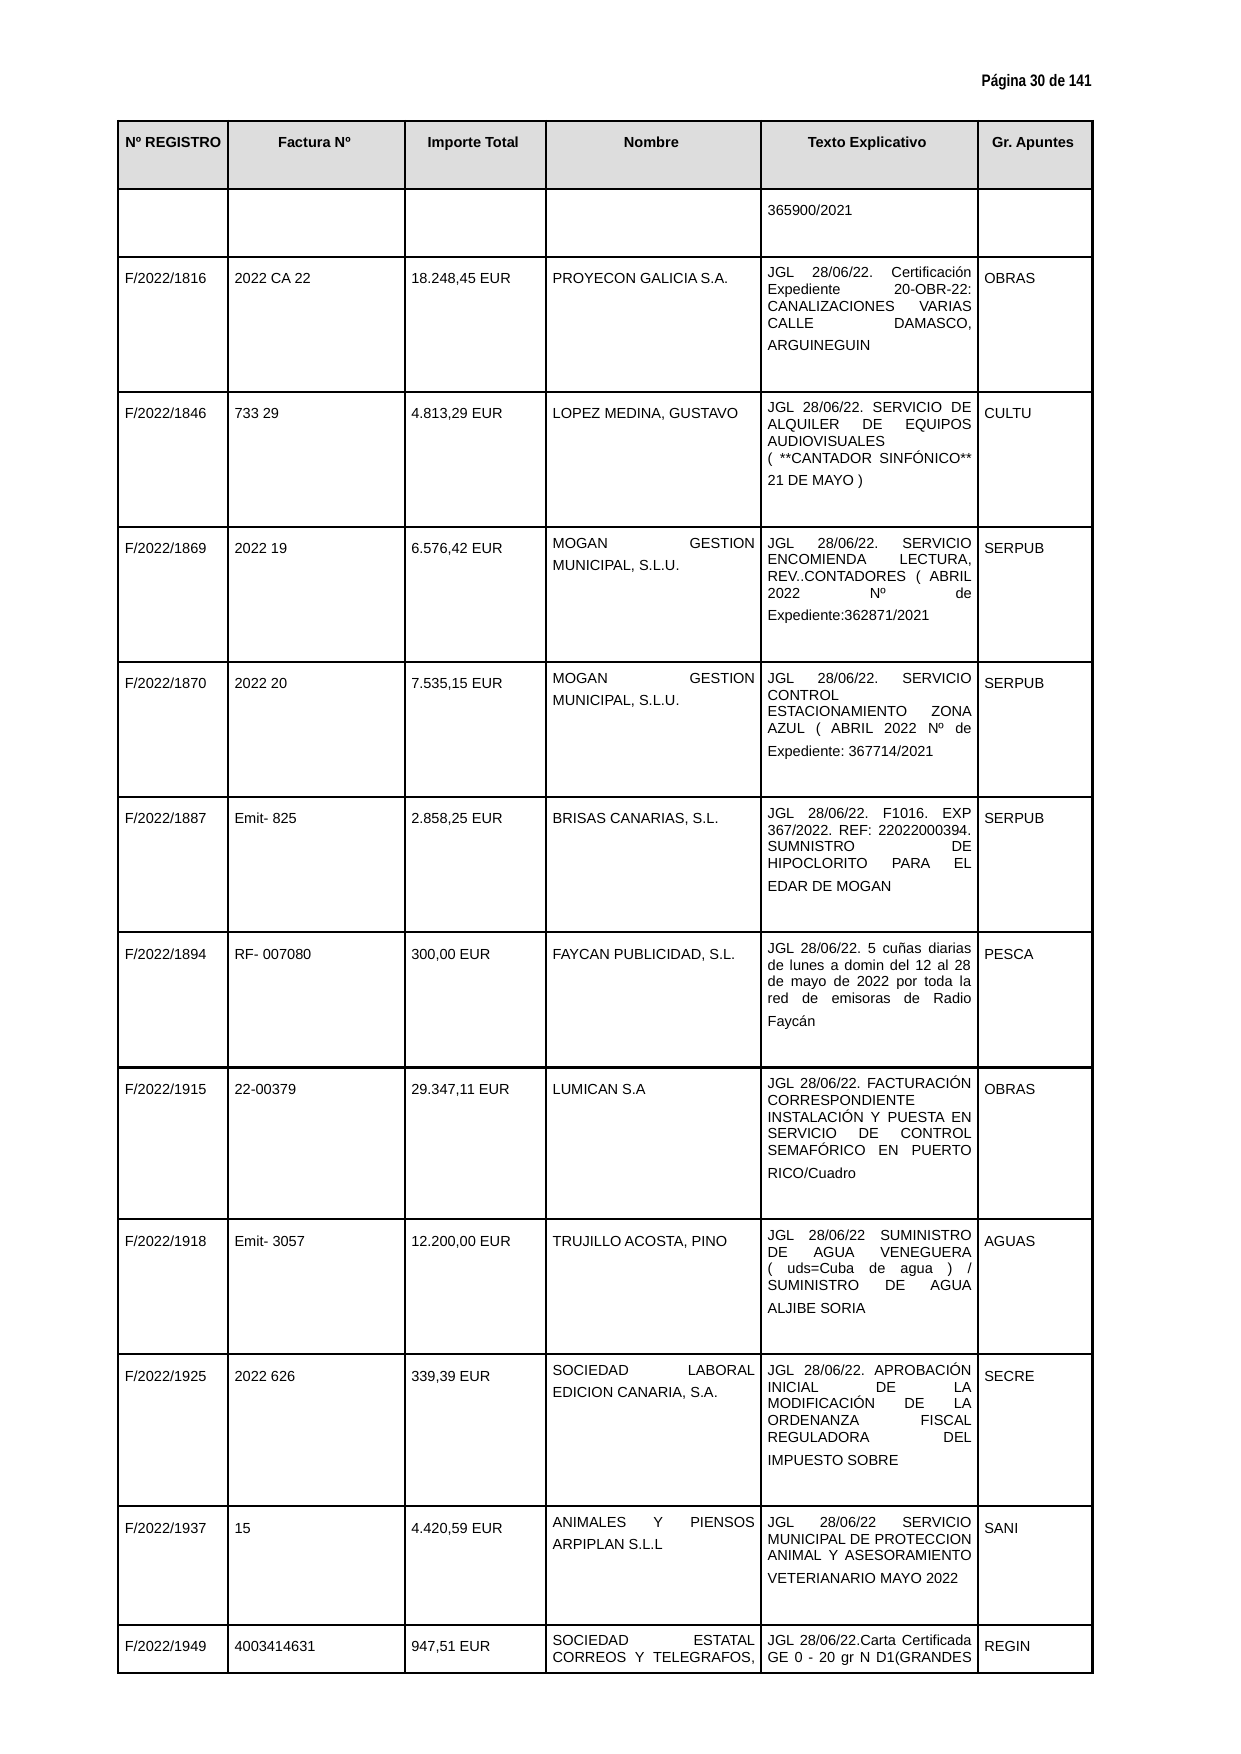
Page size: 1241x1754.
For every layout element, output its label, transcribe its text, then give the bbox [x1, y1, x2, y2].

table_cell SERPUB [979, 798, 1091, 931]
table_cell 300,00 EUR [406, 933, 545, 1066]
table_cell MOGAN GESTION MUNICIPAL, S.L.U. [547, 528, 760, 661]
table_cell FAYCAN PUBLICIDAD, S.L. [547, 933, 760, 1066]
table_cell AGUAS [979, 1220, 1091, 1353]
table_cell CULTU [979, 393, 1091, 526]
table_cell 15 [229, 1507, 404, 1623]
table_cell F/2022/1894 [119, 933, 227, 1066]
table_header Nombre [547, 122, 760, 188]
table_cell SECRE [979, 1355, 1091, 1505]
table_cell F/2022/1870 [119, 663, 227, 796]
table_cell F/2022/1887 [119, 798, 227, 931]
table_cell 4003414631 [229, 1626, 404, 1672]
table_header Nº REGISTRO [119, 122, 227, 188]
table_cell PROYECON GALICIA S.A. [547, 258, 760, 391]
table_cell Emit- 825 [229, 798, 404, 931]
table_cell [406, 190, 545, 256]
table_cell F/2022/1949 [119, 1626, 227, 1672]
table_cell JGL 28/06/22. Certificación Expediente 20-OBR-22: CANALIZACIONES VARIAS CALLE DAMASCO, ARGUINEGUIN [762, 258, 977, 391]
table_cell 2022 19 [229, 528, 404, 661]
table_cell 12.200,00 EUR [406, 1220, 545, 1353]
table_cell 7.535,15 EUR [406, 663, 545, 796]
table_cell 18.248,45 EUR [406, 258, 545, 391]
table_cell 947,51 EUR [406, 1626, 545, 1672]
table_cell SERPUB [979, 663, 1091, 796]
table_cell [229, 190, 404, 256]
table_cell 4.813,29 EUR [406, 393, 545, 526]
table_cell F/2022/1846 [119, 393, 227, 526]
table_cell RF- 007080 [229, 933, 404, 1066]
table_cell BRISAS CANARIAS, S.L. [547, 798, 760, 931]
table_cell [979, 190, 1091, 256]
table_cell 339,39 EUR [406, 1355, 545, 1505]
table_cell SOCIEDAD LABORAL EDICION CANARIA, S.A. [547, 1355, 760, 1505]
table_cell [119, 190, 227, 256]
table_cell 2022 20 [229, 663, 404, 796]
table_cell SANI [979, 1507, 1091, 1623]
table_cell LUMICAN S.A [547, 1069, 760, 1218]
table_cell Emit- 3057 [229, 1220, 404, 1353]
table_cell JGL 28/06/22. SERVICIO ENCOMIENDA LECTURA, REV..CONTADORES ( ABRIL 2022 Nº de Expediente:362871/2021 [762, 528, 977, 661]
table_cell JGL 28/06/22.Carta Certificada GE 0 - 20 gr N D1(GRANDES [762, 1626, 977, 1672]
table_cell 6.576,42 EUR [406, 528, 545, 661]
table_cell ANIMALES Y PIENSOS ARPIPLAN S.L.L [547, 1507, 760, 1623]
table_cell F/2022/1925 [119, 1355, 227, 1505]
table_cell OBRAS [979, 258, 1091, 391]
table_cell [547, 190, 760, 256]
table_cell 4.420,59 EUR [406, 1507, 545, 1623]
table_cell F/2022/1915 [119, 1069, 227, 1218]
table_cell JGL 28/06/22. SERVICIO DE ALQUILER DE EQUIPOS AUDIOVISUALES ( **CANTADOR SINFÓNICO** 21 DE MAYO ) [762, 393, 977, 526]
table_header Texto Explicativo [762, 122, 977, 188]
table_header Importe Total [406, 122, 545, 188]
table_cell JGL 28/06/22. F1016. EXP 367/2022. REF: 22022000394. SUMNISTRO DE HIPOCLORITO PARA EL EDAR DE MOGAN [762, 798, 977, 931]
table_cell 2022 626 [229, 1355, 404, 1505]
table_cell PESCA [979, 933, 1091, 1066]
table_cell JGL 28/06/22. SERVICIO CONTROL ESTACIONAMIENTO ZONA AZUL ( ABRIL 2022 Nº de Expediente: 367714/2021 [762, 663, 977, 796]
table_cell JGL 28/06/22. FACTURACIÓN CORRESPONDIENTE INSTALACIÓN Y PUESTA EN SERVICIO DE CONTROL SEMAFÓRICO EN PUERTO RICO/Cuadro [762, 1069, 977, 1218]
table_cell JGL 28/06/22 SERVICIO MUNICIPAL DE PROTECCION ANIMAL Y ASESORAMIENTO VETERIANARIO MAYO 2022 [762, 1507, 977, 1623]
table_cell F/2022/1869 [119, 528, 227, 661]
table_cell 2.858,25 EUR [406, 798, 545, 931]
table_cell LOPEZ MEDINA, GUSTAVO [547, 393, 760, 526]
table_cell JGL 28/06/22 SUMINISTRO DE AGUA VENEGUERA ( uds=Cuba de agua ) / SUMINISTRO DE AGUA ALJIBE SORIA [762, 1220, 977, 1353]
table_cell 2022 CA 22 [229, 258, 404, 391]
table_cell JGL 28/06/22. 5 cuñas diarias de lunes a domin del 12 al 28 de mayo de 2022 por toda la red de emisoras de Radio Faycán [762, 933, 977, 1066]
table_cell 365900/2021 [762, 190, 977, 256]
table_cell 733 29 [229, 393, 404, 526]
table_cell 29.347,11 EUR [406, 1069, 545, 1218]
table_cell JGL 28/06/22. APROBACIÓN INICIAL DE LA MODIFICACIÓN DE LA ORDENANZA FISCAL REGULADORA DEL IMPUESTO SOBRE [762, 1355, 977, 1505]
table_header Factura Nº [229, 122, 404, 188]
table_cell REGIN [979, 1626, 1091, 1672]
table_cell SOCIEDAD ESTATAL CORREOS Y TELEGRAFOS, [547, 1626, 760, 1672]
table_cell F/2022/1937 [119, 1507, 227, 1623]
table_header Gr. Apuntes [979, 122, 1091, 188]
table_cell MOGAN GESTION MUNICIPAL, S.L.U. [547, 663, 760, 796]
table_cell 22-00379 [229, 1069, 404, 1218]
table_cell SERPUB [979, 528, 1091, 661]
table_cell OBRAS [979, 1069, 1091, 1218]
table_cell TRUJILLO ACOSTA, PINO [547, 1220, 760, 1353]
table_cell F/2022/1816 [119, 258, 227, 391]
table_cell F/2022/1918 [119, 1220, 227, 1353]
